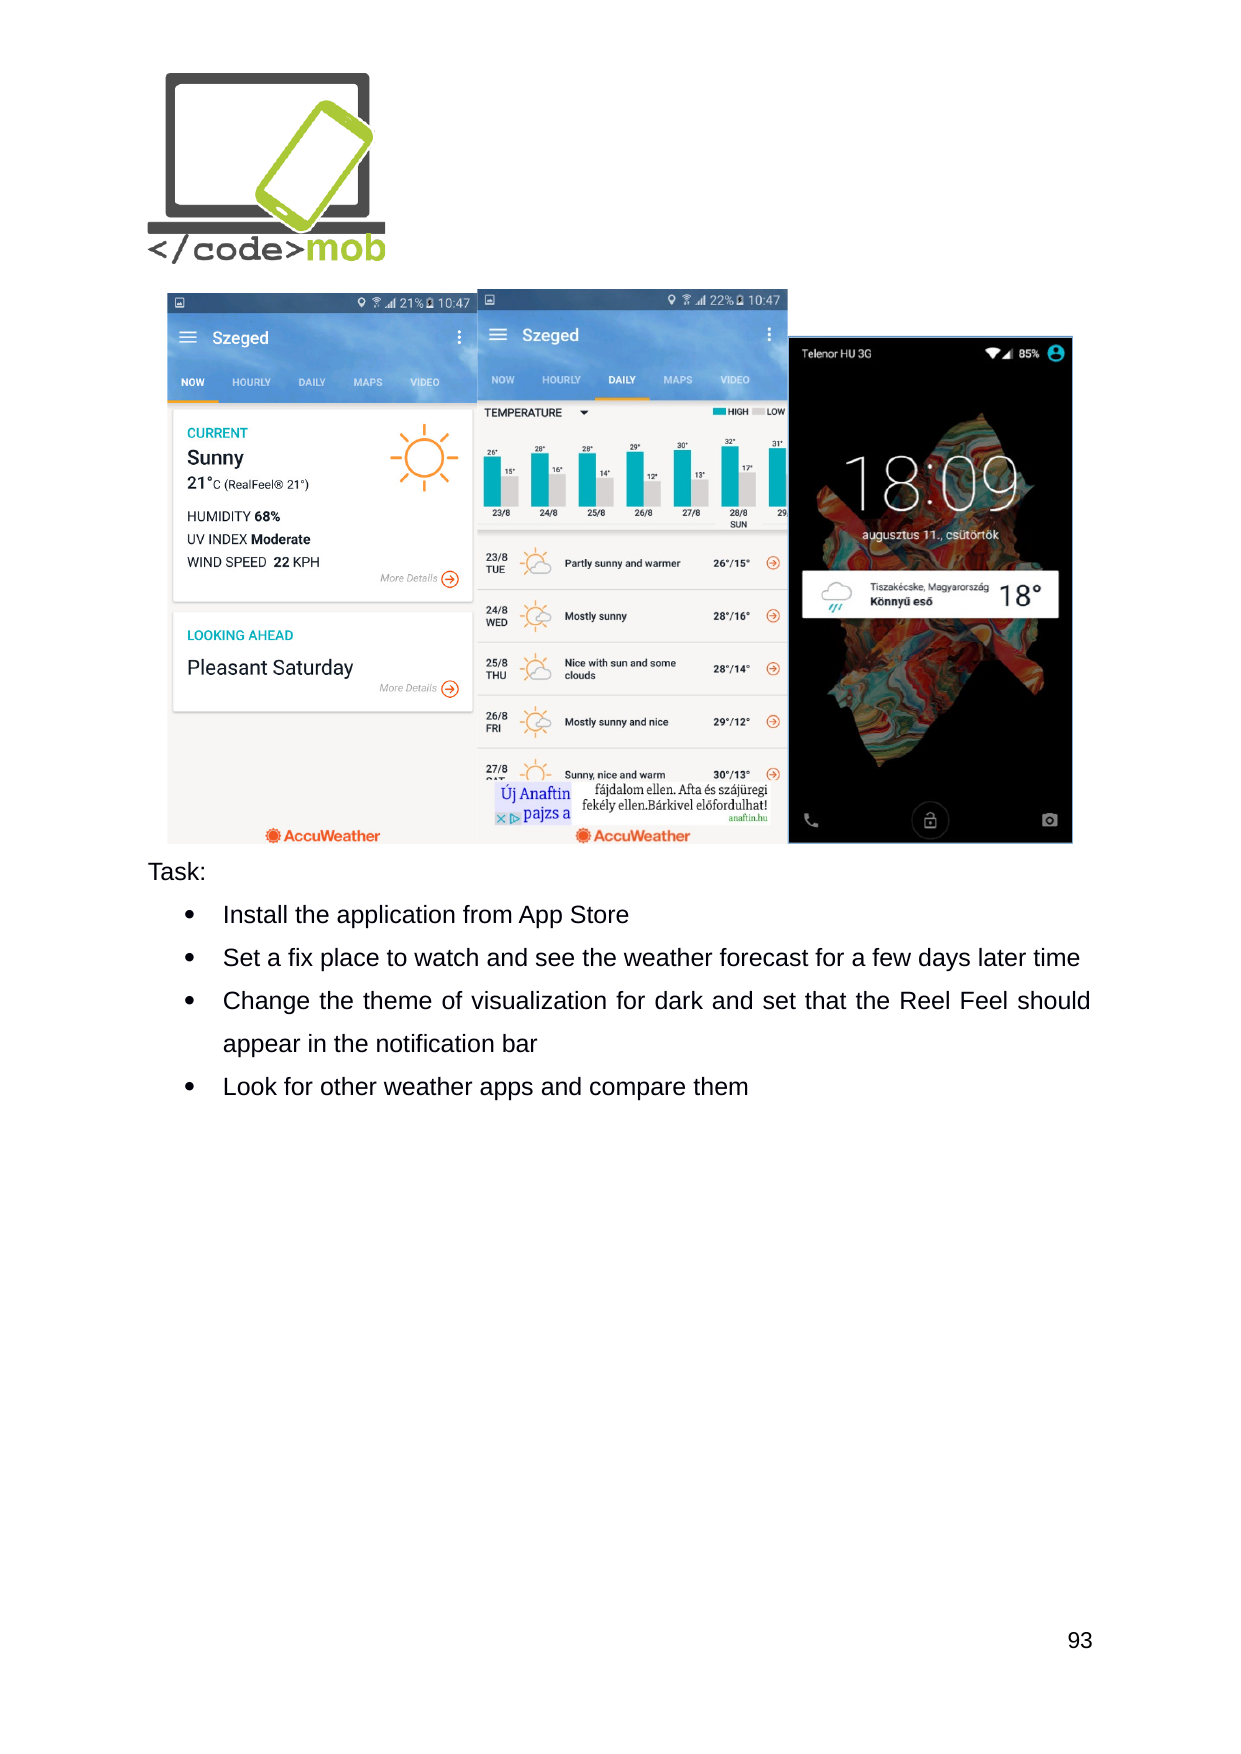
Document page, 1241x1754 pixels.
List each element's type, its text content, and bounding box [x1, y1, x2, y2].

picture [147, 73, 386, 264]
list Look for other weather apps and compare them [185, 1072, 1093, 1101]
list Change the theme of visualization for dark and set that the Reel Feel should appear in the notification bar [185, 986, 1093, 1058]
text Task: [148, 856, 1093, 885]
list Set a fix place to watch and see the weather forecast for a few days later time [185, 943, 1093, 972]
picture [167, 289, 1073, 844]
list Install the application from App Store [185, 899, 1093, 928]
